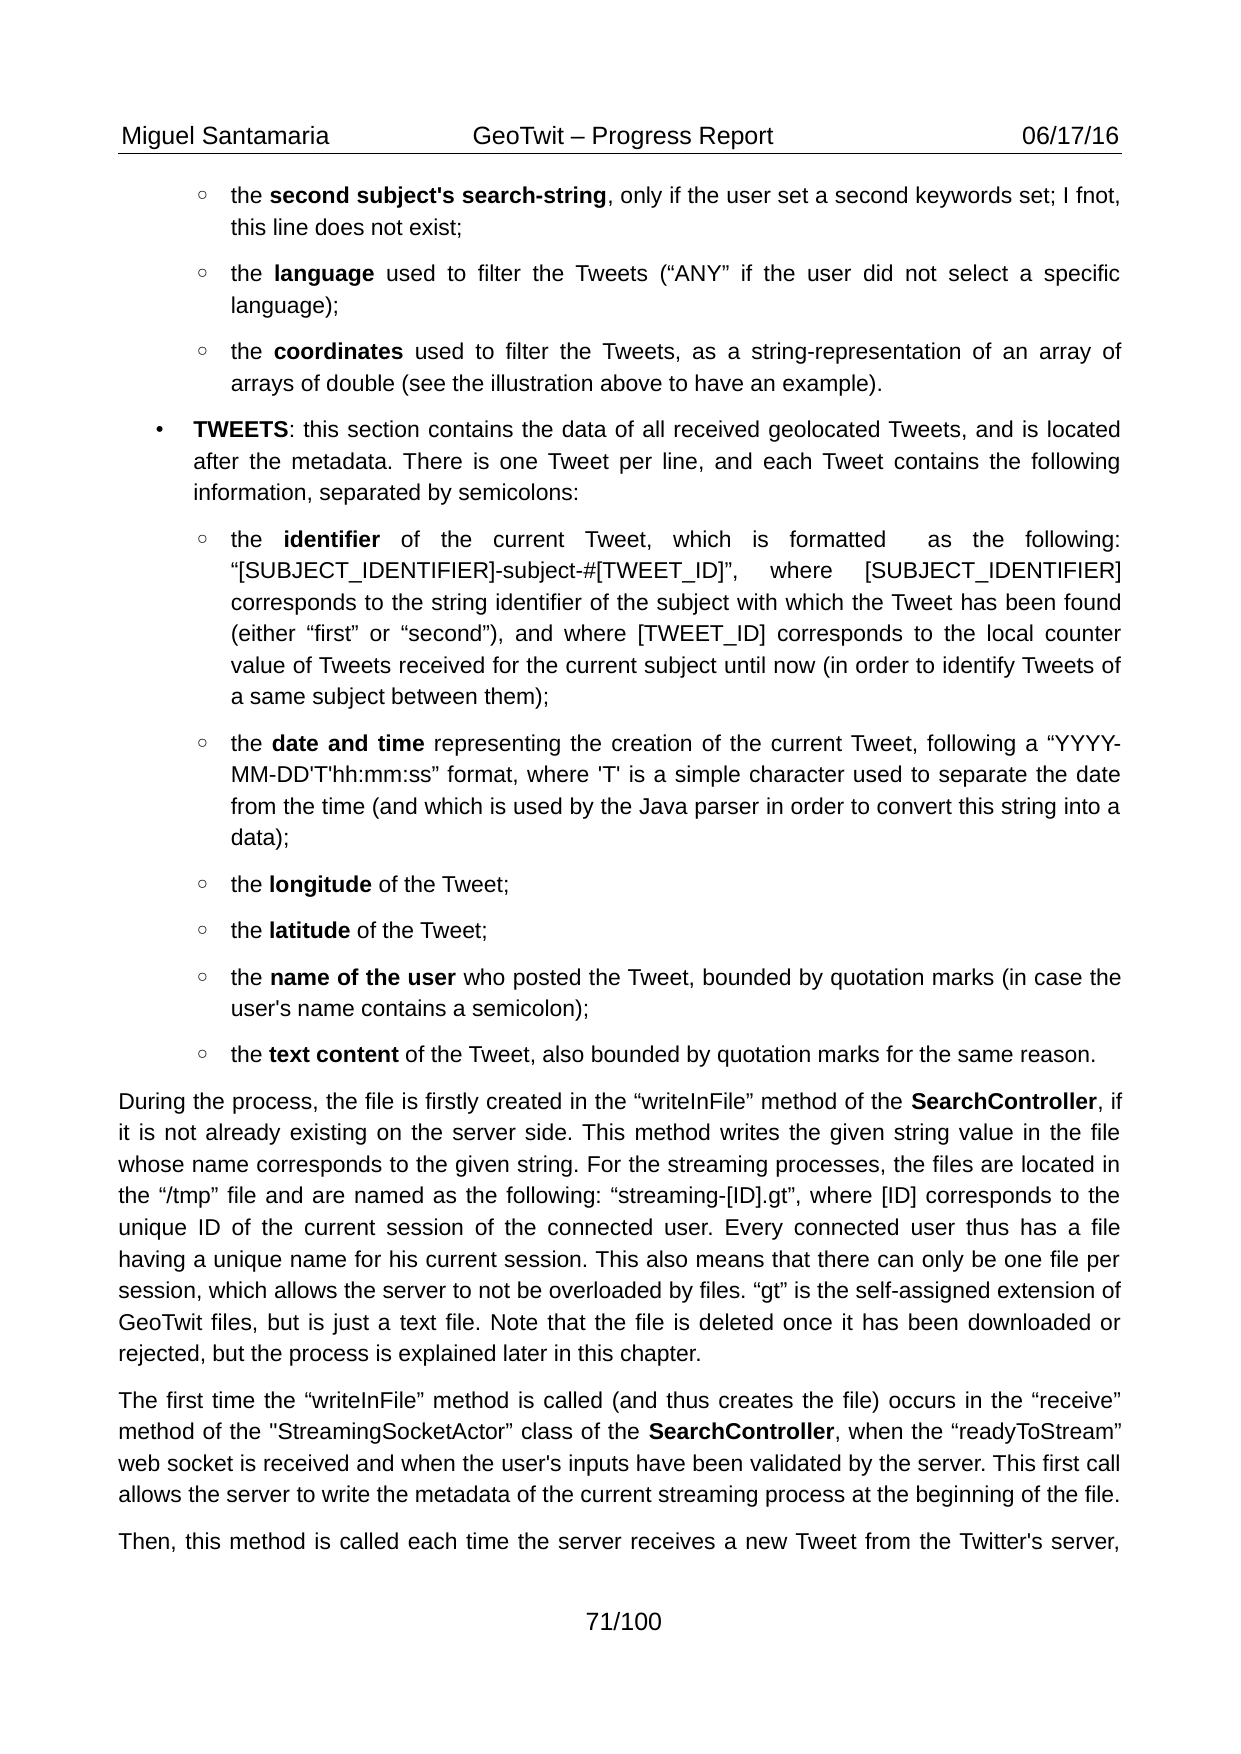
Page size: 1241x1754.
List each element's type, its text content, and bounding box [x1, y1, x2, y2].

list the latitude of the Tweet; [193, 917, 1122, 943]
list the text content of the Tweet, also bounded by quotation marks for the same reason. [193, 1041, 1122, 1068]
list the coordinates used to filter the Tweets, as a string-representation of an array of arrays of double (see the illustration above to have an example). [193, 338, 1122, 396]
list the name of the user who posted the Tweet, bounded by quotation marks (in case the user's name contains a semicolon); [193, 963, 1122, 1021]
list the longitude of the Tweet; [193, 871, 1122, 897]
list TWEETS: this section contains the data of all received geolocated Tweets, and is located after the metadata. There is one Tweet per line, and each Tweet contains the following information, separated by semicolons: [156, 416, 1122, 506]
text During the process, the file is firstly created in the “writeInFile” method of the SearchController, if it is not already existing on the server side. This method writes the given string value in the file whose name corresponds to the given string. For the streaming processes, the files are located in the “/tmp” file and are named as the following: “streaming-[ID].gt”, where [ID] corresponds to the unique ID of the current session of the connected user. Every connected user thus has a file having a unique name for his current session. This also means that there can only be one file per session, which allows the server to not be overloaded by files. “gt” is the self-assigned extension of GeoTwit files, but is just a text file. Note that the file is deleted once it has been downloaded or rejected, but the process is explained later in this chapter. [118, 1088, 1122, 1367]
list the identifier of the current Tweet, which is formatted as the following: “[SUBJECT_IDENTIFIER]-subject-#[TWEET_ID]”, where [SUBJECT_IDENTIFIER] corresponds to the string identifier of the subject with which the Tweet has been found (either “first” or “second”), and where [TWEET_ID] corresponds to the local counter value of Tweets received for the current subject until now (in order to identify Tweets of a same subject between them); [193, 526, 1122, 710]
list the language used to filter the Tweets (“ANY” if the user did not select a specific language); [193, 260, 1122, 318]
text The first time the “writeInFile” method is called (and thus creates the file) occurs in the “receive” method of the "StreamingSocketActor” class of the SearchController, when the “readyToStream” web socket is received and when the user's inputs have been validated by the server. This first call allows the server to write the metadata of the current streaming process at the beginning of the file. [118, 1387, 1122, 1508]
list the second subject's search-string, only if the user set a second keywords set; I fnot, this line does not exist; [193, 182, 1122, 240]
list the date and time representing the creation of the current Tweet, following a “YYYY-MM-DD'T'hh:mm:ss” format, where 'T' is a simple character used to separate the date from the time (and which is used by the Java parser in order to convert this string into a data); [193, 730, 1122, 851]
text Then, this method is called each time the server receives a new Tweet from the Twitter's server, [118, 1528, 1122, 1554]
